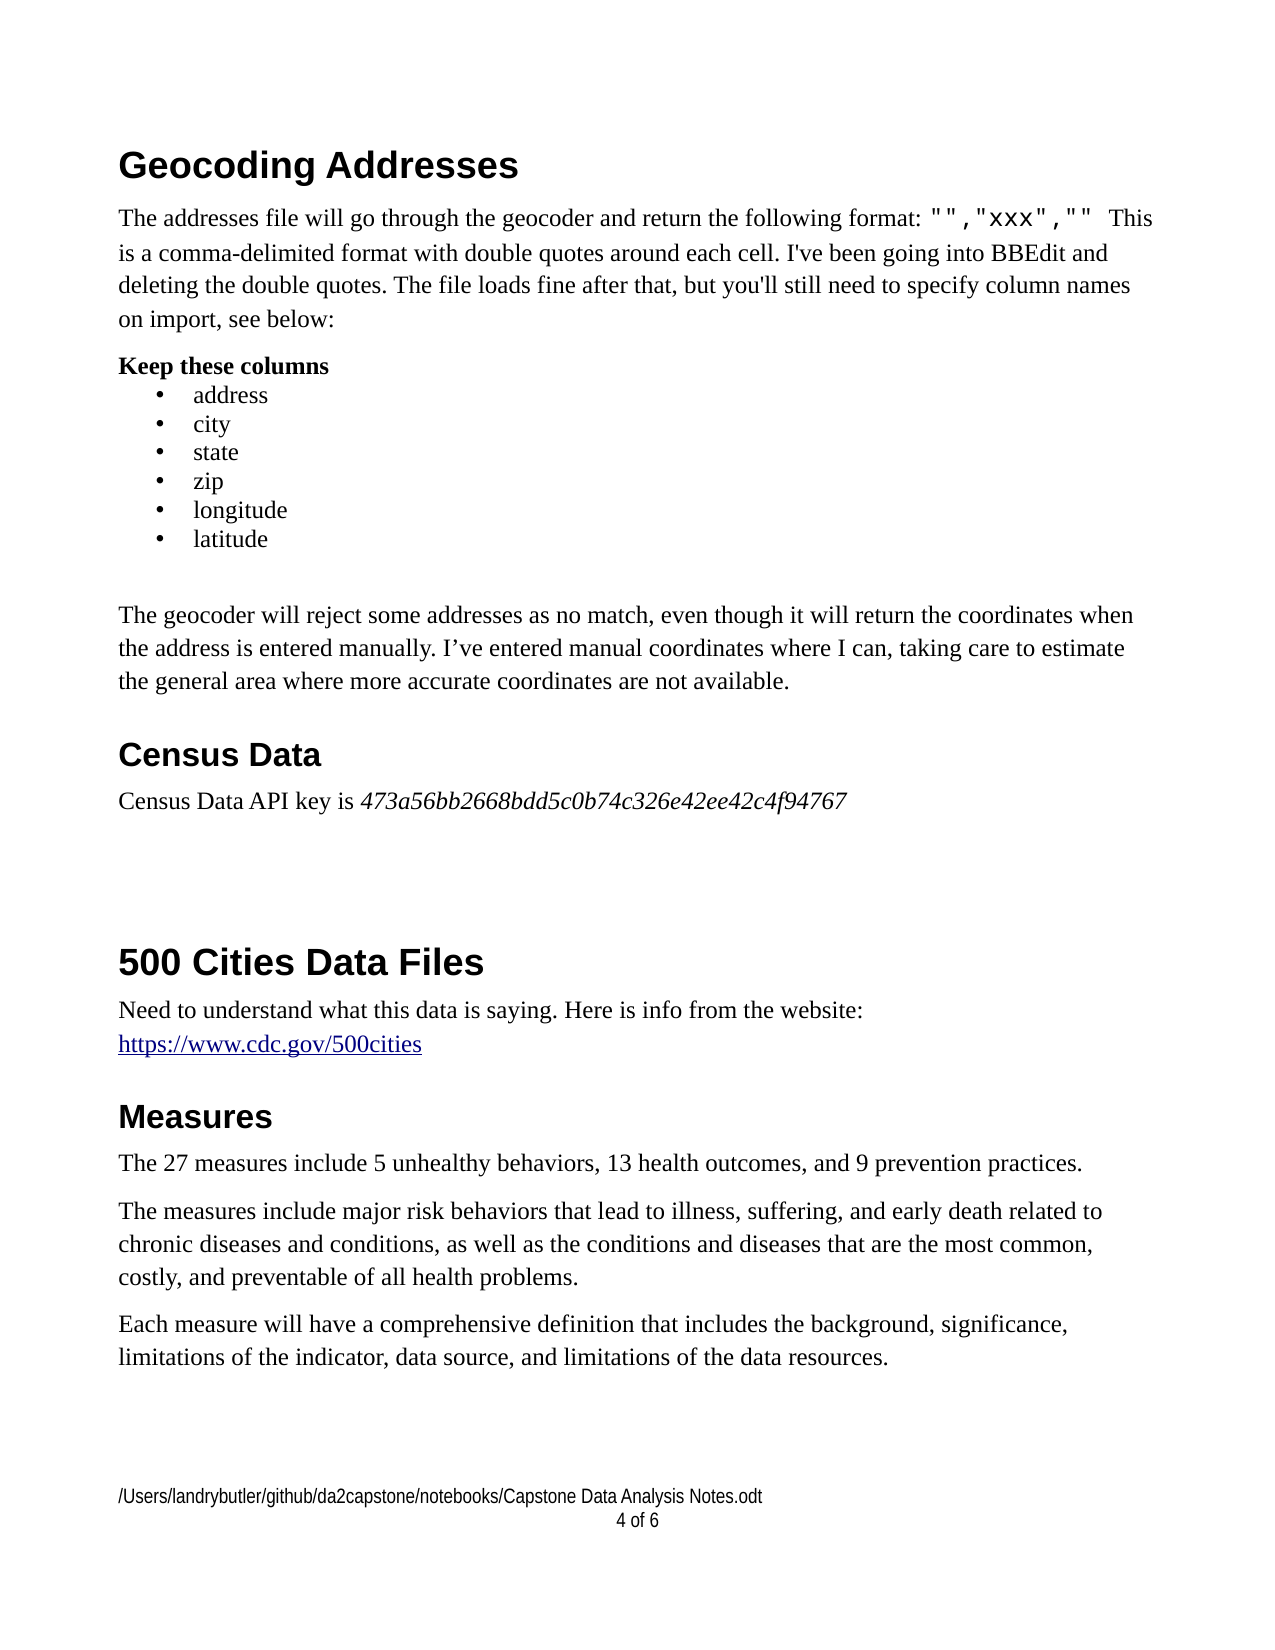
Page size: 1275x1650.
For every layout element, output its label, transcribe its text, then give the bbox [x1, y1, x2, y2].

list state [156, 437, 1157, 466]
subtitle Geocoding Addresses [118, 143, 1157, 187]
list city [156, 409, 1157, 437]
text The 27 measures include 5 unhealthy behaviors, 13 health outcomes, and 9 prevention practices. [118, 1148, 1157, 1177]
text Keep these columns [118, 351, 1157, 380]
list zip [156, 466, 1157, 495]
list latitude [156, 524, 1157, 552]
text The measures include major risk behaviors that lead to illness, suffering, and early death related to chronic diseases and conditions, as well as the conditions and diseases that are the most common, costly, and preventable of all health problems. [118, 1196, 1157, 1291]
text Each measure will have a comprehensive definition that includes the background, significance, limitations of the indicator, data source, and limitations of the data resources. [118, 1309, 1157, 1371]
subtitle Census Data [118, 734, 1157, 773]
list address [156, 380, 1157, 409]
text The geocoder will reject some addresses as no match, even though it will return the coordinates when the address is entered manually. I’ve entered manual coordinates where I can, taking care to estimate the general area where more accurate coordinates are not available. [118, 600, 1157, 695]
list longitude [156, 495, 1157, 524]
subtitle 500 Cities Data Files [118, 939, 1157, 983]
text Census Data API key is 473a56bb2668bdd5c0b74c326e42ee42c4f94767 [118, 786, 1157, 814]
subtitle Measures [118, 1097, 1157, 1136]
text The addresses file will go through the geocoder and return the following format: "","xxx","" This is a comma-delimited format with double quotes around each cell. I've been going into BBEdit and deleting the double quotes. The file loads fine after that, but you'll still need to specify column names on import, see below: [118, 199, 1157, 332]
text Need to understand what this data is saying. Here is info from the website: https://www.cdc.gov/500cities [118, 996, 1157, 1057]
